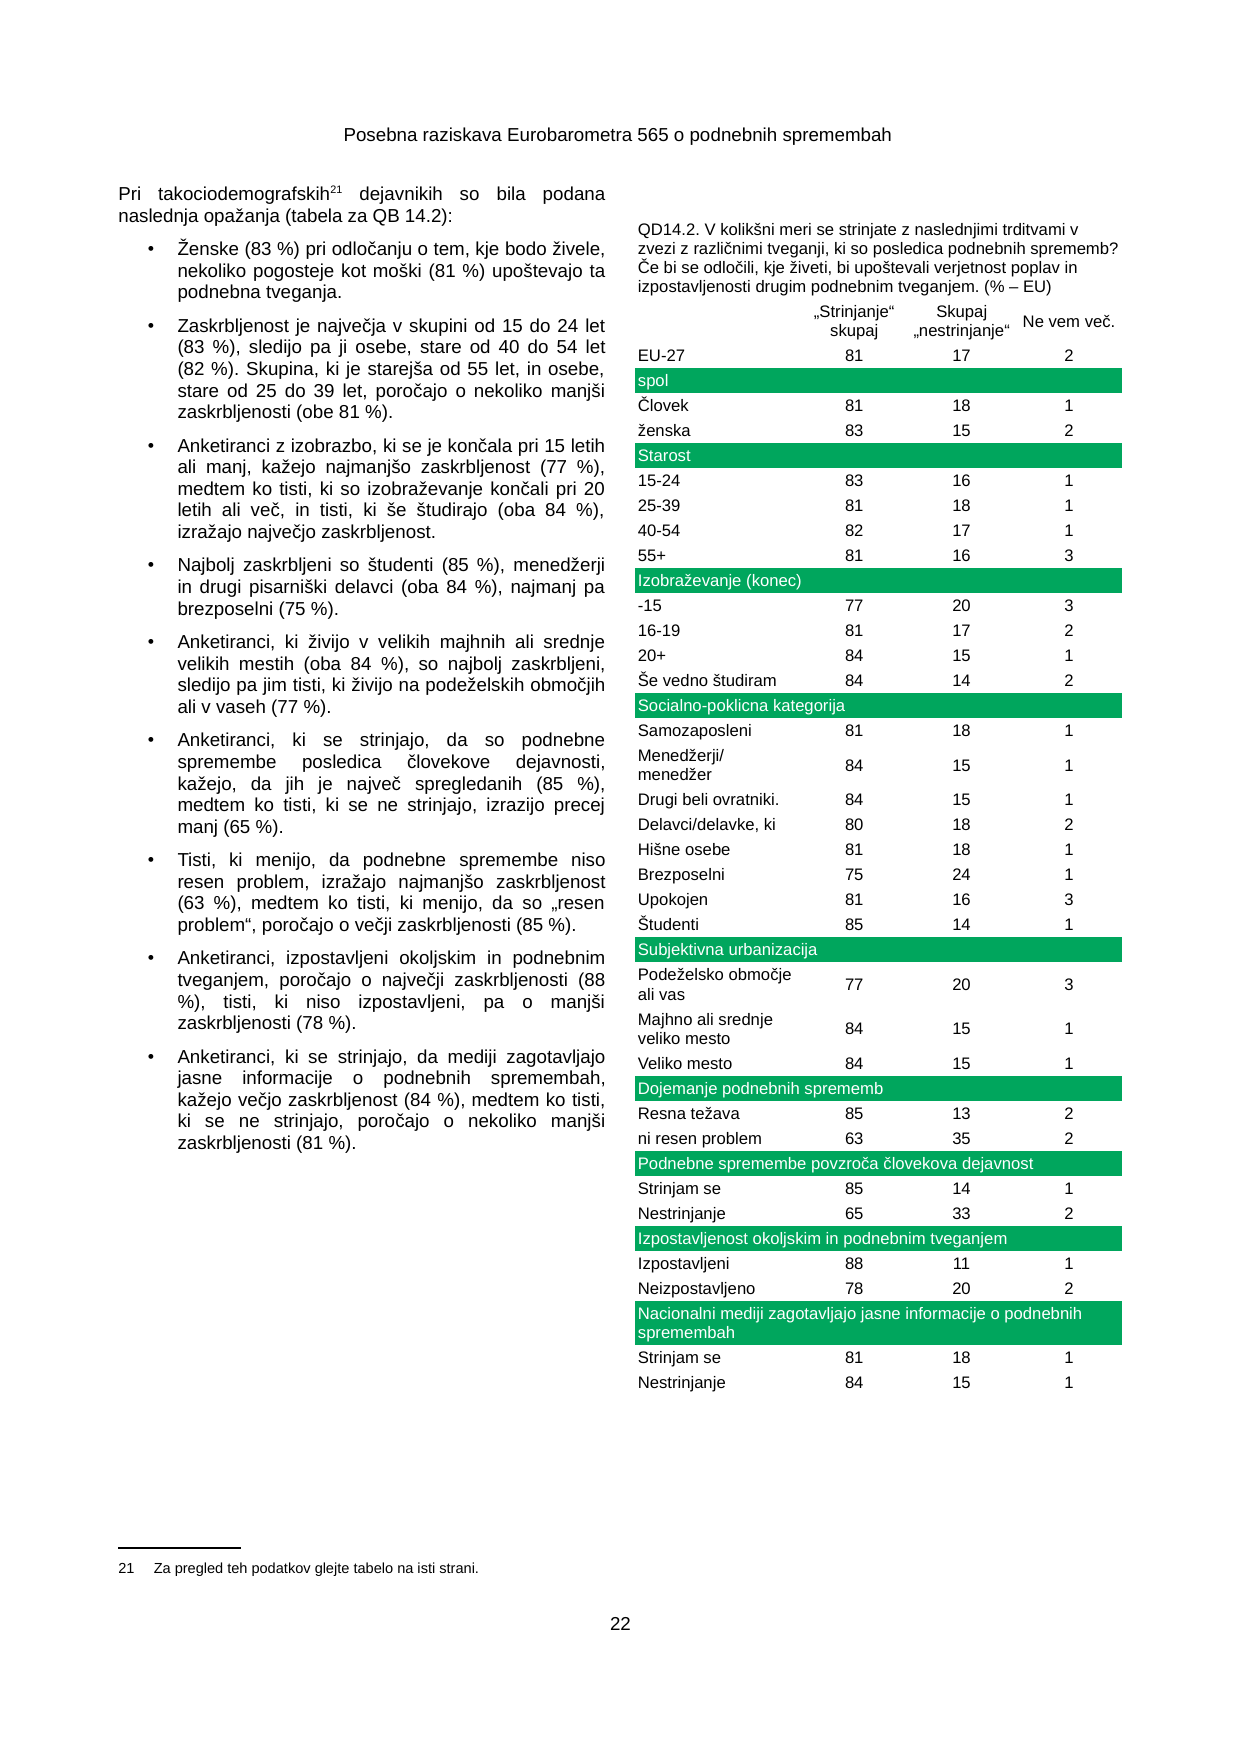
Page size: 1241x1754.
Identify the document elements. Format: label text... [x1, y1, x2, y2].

table_cell 16-19 [635, 618, 800, 643]
table_cell Drugi beli ovratniki. [635, 787, 800, 812]
table_cell 81 [800, 618, 908, 643]
table_cell 18 [908, 812, 1015, 837]
table_cell Menedžerji/menedžer [635, 743, 800, 787]
table_cell 81 [800, 1345, 908, 1370]
table_cell 3 [1015, 887, 1122, 912]
table_cell ženska [635, 418, 800, 443]
table_cell 65 [800, 1201, 908, 1226]
table_cell 63 [800, 1126, 908, 1151]
table_cell 24 [908, 862, 1015, 887]
table_cell 15 [908, 1006, 1015, 1051]
table_cell Strinjam se [635, 1176, 800, 1201]
table_cell Nestrinjanje [635, 1201, 800, 1226]
table_cell Podeželsko območje ali vas [635, 962, 800, 1006]
table_cell 2 [1015, 618, 1122, 643]
table_cell 15 [908, 643, 1015, 668]
table_cell Skupaj „nestrinjanje“ [908, 299, 1015, 343]
table_cell „Strinjanje“ skupaj [800, 299, 908, 343]
table_cell 80 [800, 812, 908, 837]
list Anketiranci, ki se strinjajo, da so podnebne spremembe posledica človekove dejavnosti, kažejo, da jih je največ spregledanih (85 %), medtem ko tisti, ki se ne strinjajo, izrazijo precej manj (65 %). [148, 729, 605, 837]
table_cell Študenti [635, 912, 800, 937]
table_cell 2 [1015, 1101, 1122, 1126]
table_cell Nacionalni mediji zagotavljajo jasne informacije o podnebnih spremembah [635, 1301, 1122, 1345]
table_cell 15-24 [635, 468, 800, 493]
table_cell 1 [1015, 643, 1122, 668]
table_cell 3 [1015, 593, 1122, 618]
table_cell 20 [908, 962, 1015, 1006]
table_header QD14.2. V kolikšni meri se strinjate z naslednjimi trditvami v zvezi z različnimi tveganji, ki so posledica podnebnih sprememb? Če bi se odločili, kje živeti, bi upoštevali verjetnost poplav in izpostavljenosti drugim podnebnim tveganjem. (% – EU) [635, 216, 1122, 299]
table_cell Dojemanje podnebnih sprememb [635, 1076, 1122, 1101]
text Za pregled teh podatkov glejte tabelo na isti strani. [118, 1560, 605, 1577]
table_cell 15 [908, 1051, 1015, 1076]
table_cell 2 [1015, 668, 1122, 693]
table_cell 84 [800, 668, 908, 693]
table_cell 18 [908, 1345, 1015, 1370]
table_cell 25-39 [635, 493, 800, 518]
table_cell Neizpostavljeno [635, 1276, 800, 1301]
table_cell 77 [800, 962, 908, 1006]
table_cell 2 [1015, 812, 1122, 837]
table_cell 3 [1015, 543, 1122, 568]
table_cell 1 [1015, 743, 1122, 787]
table_cell 18 [908, 718, 1015, 743]
table_cell Socialno-poklicna kategorija [635, 693, 1122, 718]
list Zaskrbljenost je največja v skupini od 15 do 24 let (83 %), sledijo pa ji osebe, stare od 40 do 54 let (82 %). Skupina, ki je starejša od 55 let, in osebe, stare od 25 do 39 let, poročajo o nekoliko manjši zaskrbljenosti (obe 81 %). [148, 315, 605, 423]
table_cell 77 [800, 593, 908, 618]
table_cell EU-27 [635, 343, 800, 368]
table_cell 1 [1015, 393, 1122, 418]
table_cell 84 [800, 643, 908, 668]
table_cell 84 [800, 1370, 908, 1395]
table_cell 1 [1015, 862, 1122, 887]
list Ženske (83 %) pri odločanju o tem, kje bodo živele, nekoliko pogosteje kot moški (81 %) upoštevajo ta podnebna tveganja. [148, 238, 605, 303]
table_cell Majhno ali srednje veliko mesto [635, 1006, 800, 1051]
table_cell 1 [1015, 1051, 1122, 1076]
table_cell 18 [908, 837, 1015, 862]
table_cell Delavci/delavke, ki [635, 812, 800, 837]
table_cell 15 [908, 787, 1015, 812]
table_cell 1 [1015, 837, 1122, 862]
table_cell 18 [908, 393, 1015, 418]
table_cell 85 [800, 1101, 908, 1126]
table_cell 81 [800, 543, 908, 568]
table_cell 84 [800, 1051, 908, 1076]
table_cell Upokojen [635, 887, 800, 912]
table_cell 2 [1015, 1126, 1122, 1151]
table_cell [635, 299, 800, 343]
table_cell 1 [1015, 912, 1122, 937]
table_cell 85 [800, 1176, 908, 1201]
table_cell 14 [908, 912, 1015, 937]
list Tisti, ki menijo, da podnebne spremembe niso resen problem, izražajo najmanjšo zaskrbljenost (63 %), medtem ko tisti, ki menijo, da so „resen problem“, poročajo o večji zaskrbljenosti (85 %). [148, 849, 605, 935]
text Pri takociodemografskih dejavnikih so bila podana naslednja opažanja (tabela za QB 14.2): [118, 183, 605, 226]
table_cell Starost [635, 443, 1122, 468]
table_cell 1 [1015, 1006, 1122, 1051]
table_cell 1 [1015, 1370, 1122, 1395]
table_cell Izpostavljenost okoljskim in podnebnim tveganjem [635, 1226, 1122, 1251]
table_cell 83 [800, 468, 908, 493]
table_cell 14 [908, 668, 1015, 693]
table_cell 82 [800, 518, 908, 543]
list Najbolj zaskrbljeni so študenti (85 %), menedžerji in drugi pisarniški delavci (oba 84 %), najmanj pa brezposelni (75 %). [148, 554, 605, 619]
table_cell 11 [908, 1251, 1015, 1276]
table_cell 84 [800, 743, 908, 787]
table_cell 18 [908, 493, 1015, 518]
table_cell 1 [1015, 787, 1122, 812]
table_cell 2 [1015, 1201, 1122, 1226]
table_cell 1 [1015, 1345, 1122, 1370]
table_cell Brezposelni [635, 862, 800, 887]
table_cell 40-54 [635, 518, 800, 543]
table_cell 1 [1015, 493, 1122, 518]
table_cell 2 [1015, 418, 1122, 443]
table_cell 16 [908, 468, 1015, 493]
table_cell 75 [800, 862, 908, 887]
table_cell 17 [908, 343, 1015, 368]
list Anketiranci, ki se strinjajo, da mediji zagotavljajo jasne informacije o podnebnih spremembah, kažejo večjo zaskrbljenost (84 %), medtem ko tisti, ki se ne strinjajo, poročajo o nekoliko manjši zaskrbljenosti (81 %). [148, 1045, 605, 1153]
table_cell 17 [908, 518, 1015, 543]
table_cell Strinjam se [635, 1345, 800, 1370]
table_cell 1 [1015, 718, 1122, 743]
table_cell 1 [1015, 518, 1122, 543]
table_cell 84 [800, 787, 908, 812]
table_cell Izpostavljeni [635, 1251, 800, 1276]
table_cell Ne vem več. [1015, 299, 1122, 343]
table_cell 81 [800, 393, 908, 418]
table_cell 16 [908, 887, 1015, 912]
table_cell 81 [800, 343, 908, 368]
table_cell 16 [908, 543, 1015, 568]
table_cell Še vedno študiram [635, 668, 800, 693]
table_cell 83 [800, 418, 908, 443]
table_cell Subjektivna urbanizacija [635, 937, 1122, 962]
table_cell 88 [800, 1251, 908, 1276]
table_cell 85 [800, 912, 908, 937]
table_cell 15 [908, 1370, 1015, 1395]
table_cell 2 [1015, 1276, 1122, 1301]
table_cell 81 [800, 493, 908, 518]
table_cell Človek [635, 393, 800, 418]
table_cell 81 [800, 837, 908, 862]
table_cell 20 [908, 593, 1015, 618]
table_cell 1 [1015, 1176, 1122, 1201]
list Anketiranci z izobrazbo, ki se je končala pri 15 letih ali manj, kažejo najmanjšo zaskrbljenost (77 %), medtem ko tisti, ki so izobraževanje končali pri 20 letih ali več, in tisti, ki še študirajo (oba 84 %), izražajo največjo zaskrbljenost. [148, 434, 605, 542]
table_cell 17 [908, 618, 1015, 643]
table_cell 14 [908, 1176, 1015, 1201]
table_cell 15 [908, 418, 1015, 443]
table_cell 84 [800, 1006, 908, 1051]
list Anketiranci, ki živijo v velikih majhnih ali srednje velikih mestih (oba 84 %), so najbolj zaskrbljeni, sledijo pa jim tisti, ki živijo na podeželskih območjih ali v vaseh (77 %). [148, 631, 605, 717]
table_cell 81 [800, 887, 908, 912]
table_cell 20 [908, 1276, 1015, 1301]
table_cell 81 [800, 718, 908, 743]
table_cell -15 [635, 593, 800, 618]
table_cell Izobraževanje (konec) [635, 568, 1122, 593]
table_cell 35 [908, 1126, 1015, 1151]
table_cell Veliko mesto [635, 1051, 800, 1076]
table_cell Resna težava [635, 1101, 800, 1126]
table_cell 2 [1015, 343, 1122, 368]
table_cell Nestrinjanje [635, 1370, 800, 1395]
list Anketiranci, izpostavljeni okoljskim in podnebnim tveganjem, poročajo o največji zaskrbljenosti (88 %), tisti, ki niso izpostavljeni, pa o manjši zaskrbljenosti (78 %). [148, 947, 605, 1033]
table_cell 3 [1015, 962, 1122, 1006]
table_cell 78 [800, 1276, 908, 1301]
table_cell Samozaposleni [635, 718, 800, 743]
table_cell 20+ [635, 643, 800, 668]
table_cell Hišne osebe [635, 837, 800, 862]
table_cell ni resen problem [635, 1126, 800, 1151]
table_cell 13 [908, 1101, 1015, 1126]
table_cell 33 [908, 1201, 1015, 1226]
table_cell 1 [1015, 1251, 1122, 1276]
table_cell 55+ [635, 543, 800, 568]
table_cell Podnebne spremembe povzroča človekova dejavnost [635, 1151, 1122, 1176]
table_cell spol [635, 368, 1122, 393]
table_cell 15 [908, 743, 1015, 787]
table_cell 1 [1015, 468, 1122, 493]
